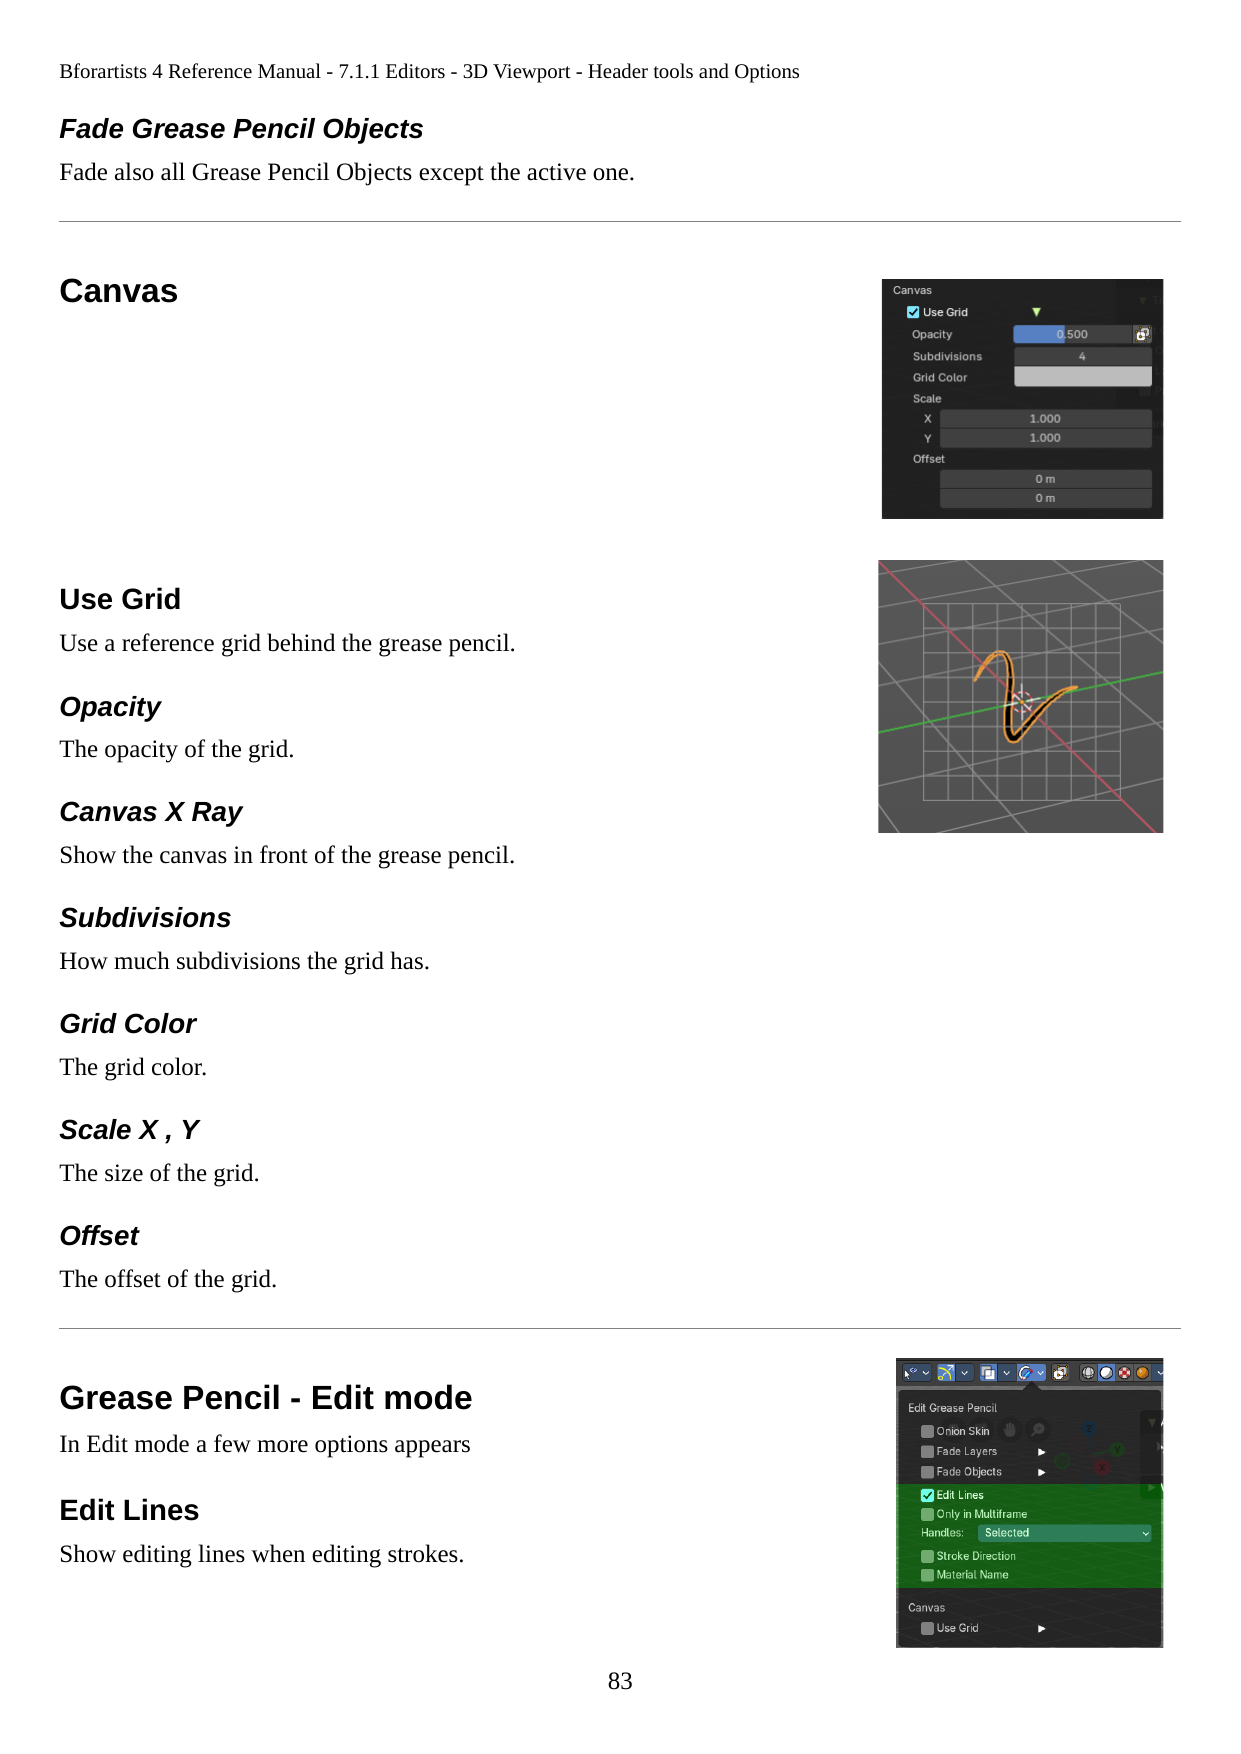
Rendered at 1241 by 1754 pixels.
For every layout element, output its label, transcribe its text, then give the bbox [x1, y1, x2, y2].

text Use a reference grid behind the grease pencil. [59, 628, 878, 657]
subtitle [1164, 690, 1181, 722]
subtitle Scale X , Y [59, 1114, 1181, 1146]
text In Edit mode a few more options appears [59, 1429, 896, 1458]
subtitle [1164, 582, 1181, 616]
subtitle Use Grid [59, 582, 878, 616]
text The grid color. [59, 1052, 1181, 1081]
subtitle [1164, 1493, 1181, 1527]
text Show editing lines when editing strokes. [59, 1539, 896, 1568]
text How much subdivisions the grid has. [59, 946, 1181, 975]
picture [896, 1358, 1164, 1648]
text The offset of the grid. [59, 1264, 1181, 1293]
text Fade also all Grease Pencil Objects except the active one. [59, 157, 1181, 186]
subtitle [1164, 1378, 1181, 1417]
subtitle Edit Lines [59, 1493, 896, 1527]
subtitle [1164, 796, 1181, 828]
text [1164, 734, 1181, 763]
subtitle Subdivisions [59, 902, 1181, 934]
subtitle Opacity [59, 690, 878, 722]
subtitle Canvas X Ray [59, 796, 878, 828]
picture [881, 279, 1164, 519]
subtitle Grease Pencil - Edit mode [59, 1378, 896, 1417]
text The size of the grid. [59, 1158, 1181, 1187]
subtitle Fade Grease Pencil Objects [59, 113, 1181, 144]
text The opacity of the grid. [59, 734, 878, 763]
subtitle Grid Color [59, 1008, 1181, 1039]
text Show the canvas in front of the grease pencil. [59, 840, 1181, 869]
subtitle Canvas [59, 271, 1181, 310]
subtitle Offset [59, 1219, 1181, 1251]
picture [878, 560, 1164, 833]
